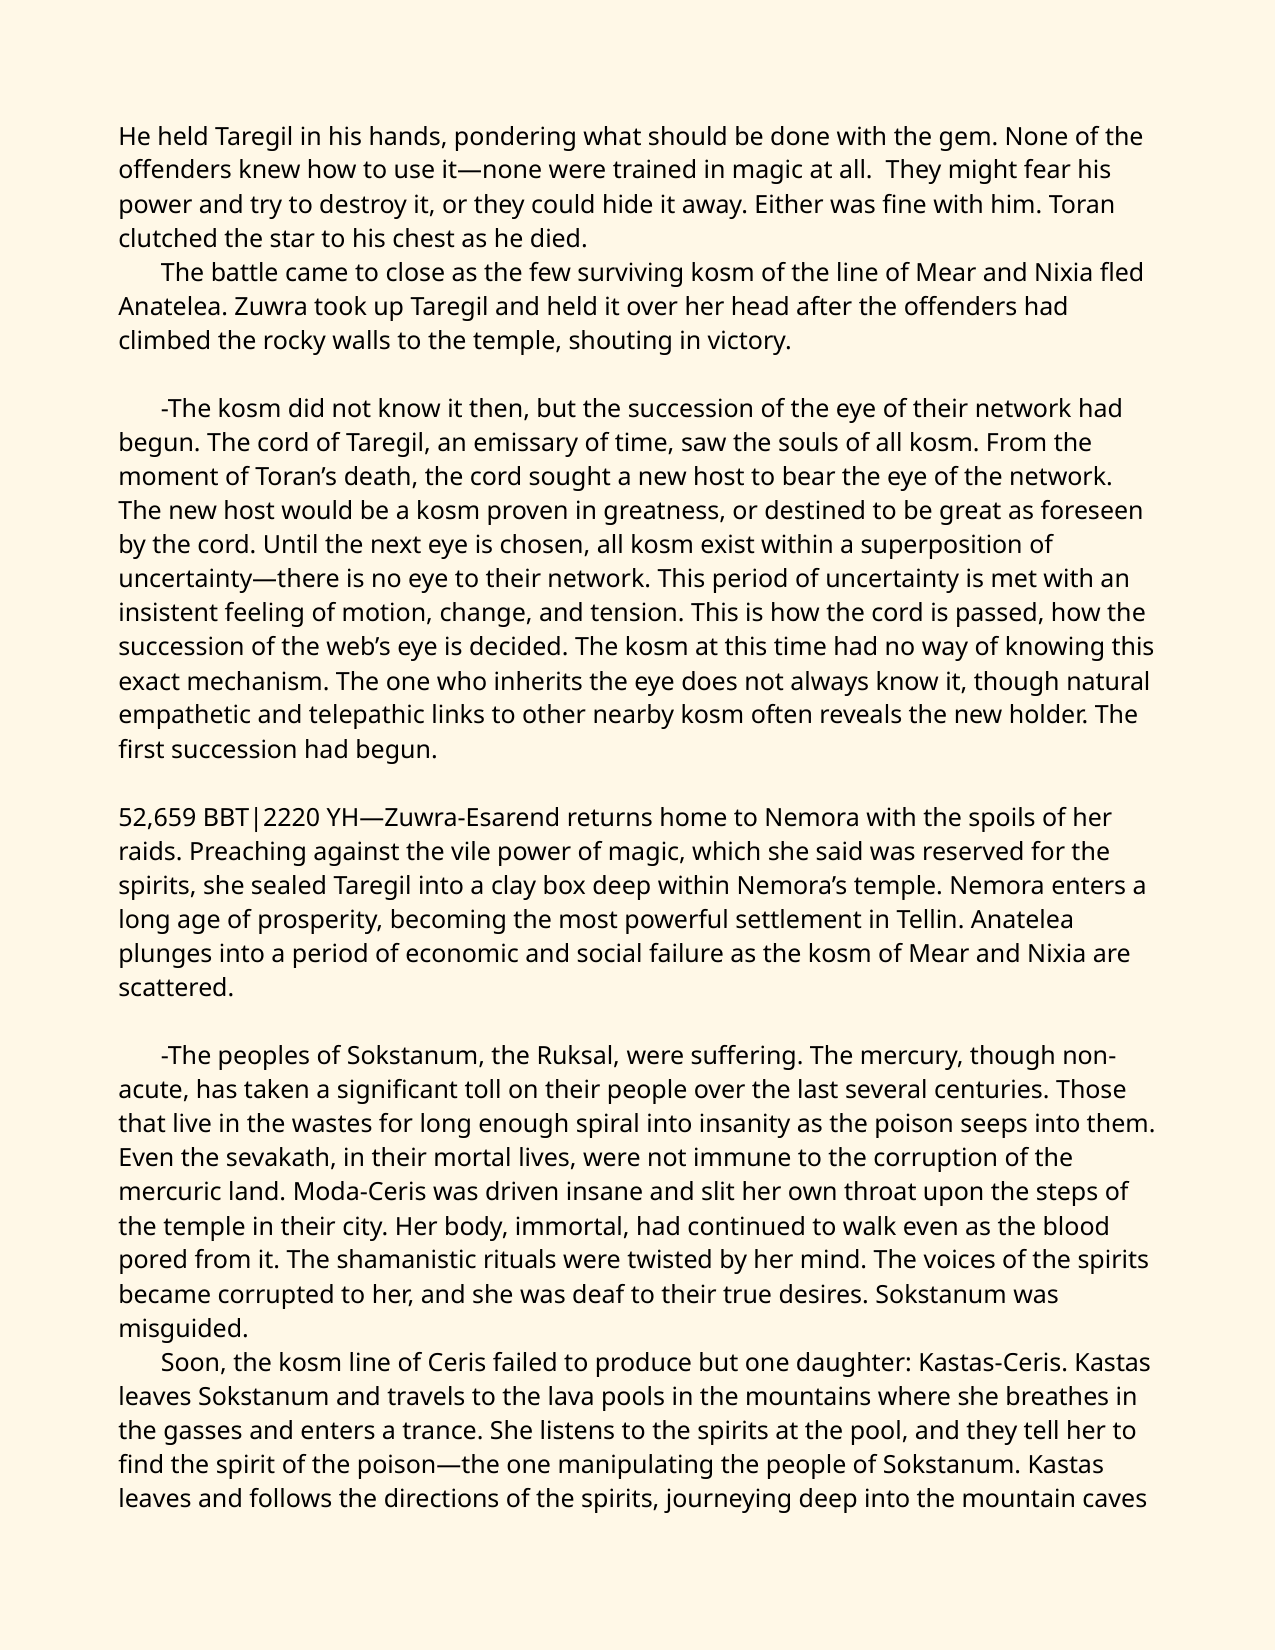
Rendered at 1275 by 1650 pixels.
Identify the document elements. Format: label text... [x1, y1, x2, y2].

text Soon, the kosm line of Ceris failed to produce but one daughter: Kastas-Ceris. Kastas leaves Sokstanum and travels to the lava pools in the mountains where she breathes in the gasses and enters a trance. She listens to the spirits at the pool, and they tell her to find the spirit of the poison—the one manipulating the people of Sokstanum. Kastas leaves and follows the directions of the spirits, journeying deep into the mountain caves [118, 1344, 1157, 1515]
text -The peoples of Sokstanum, the Ruksal, were suffering. The mercury, though non-acute, has taken a significant toll on their people over the last several centuries. Those that live in the wastes for long enough spiral into insanity as the poison seeps into them. Even the sevakath, in their mortal lives, were not immune to the corruption of the mercuric land. Moda-Ceris was driven insane and slit her own throat upon the steps of the temple in their city. Her body, immortal, had continued to walk even as the blood pored from it. The shamanistic rituals were twisted by her mind. The voices of the spirits became corrupted to her, and she was deaf to their true desires. Sokstanum was misguided. [118, 1038, 1157, 1344]
text He held Taregil in his hands, pondering what should be done with the gem. None of the offenders knew how to use it—none were trained in magic at all. They might fear his power and try to destroy it, or they could hide it away. Either was fine with him. Toran clutched the star to his chest as he died. [118, 118, 1157, 254]
text 52,659 BBT|2220 YH—Zuwra-Esarend returns home to Nemora with the spoils of her raids. Preaching against the vile power of magic, which she said was reserved for the spirits, she sealed Taregil into a clay box deep within Nemora’s temple. Nemora enters a long age of prosperity, becoming the most powerful settlement in Tellin. Anatelea plunges into a period of economic and social failure as the kosm of Mear and Nixia are scattered. [118, 799, 1157, 1004]
text The battle came to close as the few surviving kosm of the line of Mear and Nixia fled Anatelea. Zuwra took up Taregil and held it over her head after the offenders had climbed the rocky walls to the temple, shouting in victory. [118, 254, 1157, 357]
text -The kosm did not know it then, but the succession of the eye of their network had begun. The cord of Taregil, an emissary of time, saw the souls of all kosm. From the moment of Toran’s death, the cord sought a new host to bear the eye of the network. The new host would be a kosm proven in greatness, or destined to be great as foreseen by the cord. Until the next eye is chosen, all kosm exist within a superposition of uncertainty—there is no eye to their network. This period of uncertainty is met with an insistent feeling of motion, change, and tension. This is how the cord is passed, how the succession of the web’s eye is decided. The kosm at this time had no way of knowing this exact mechanism. The one who inherits the eye does not always know it, though natural empathetic and telepathic links to other nearby kosm often reveals the new holder. The first succession had begun. [118, 391, 1157, 765]
